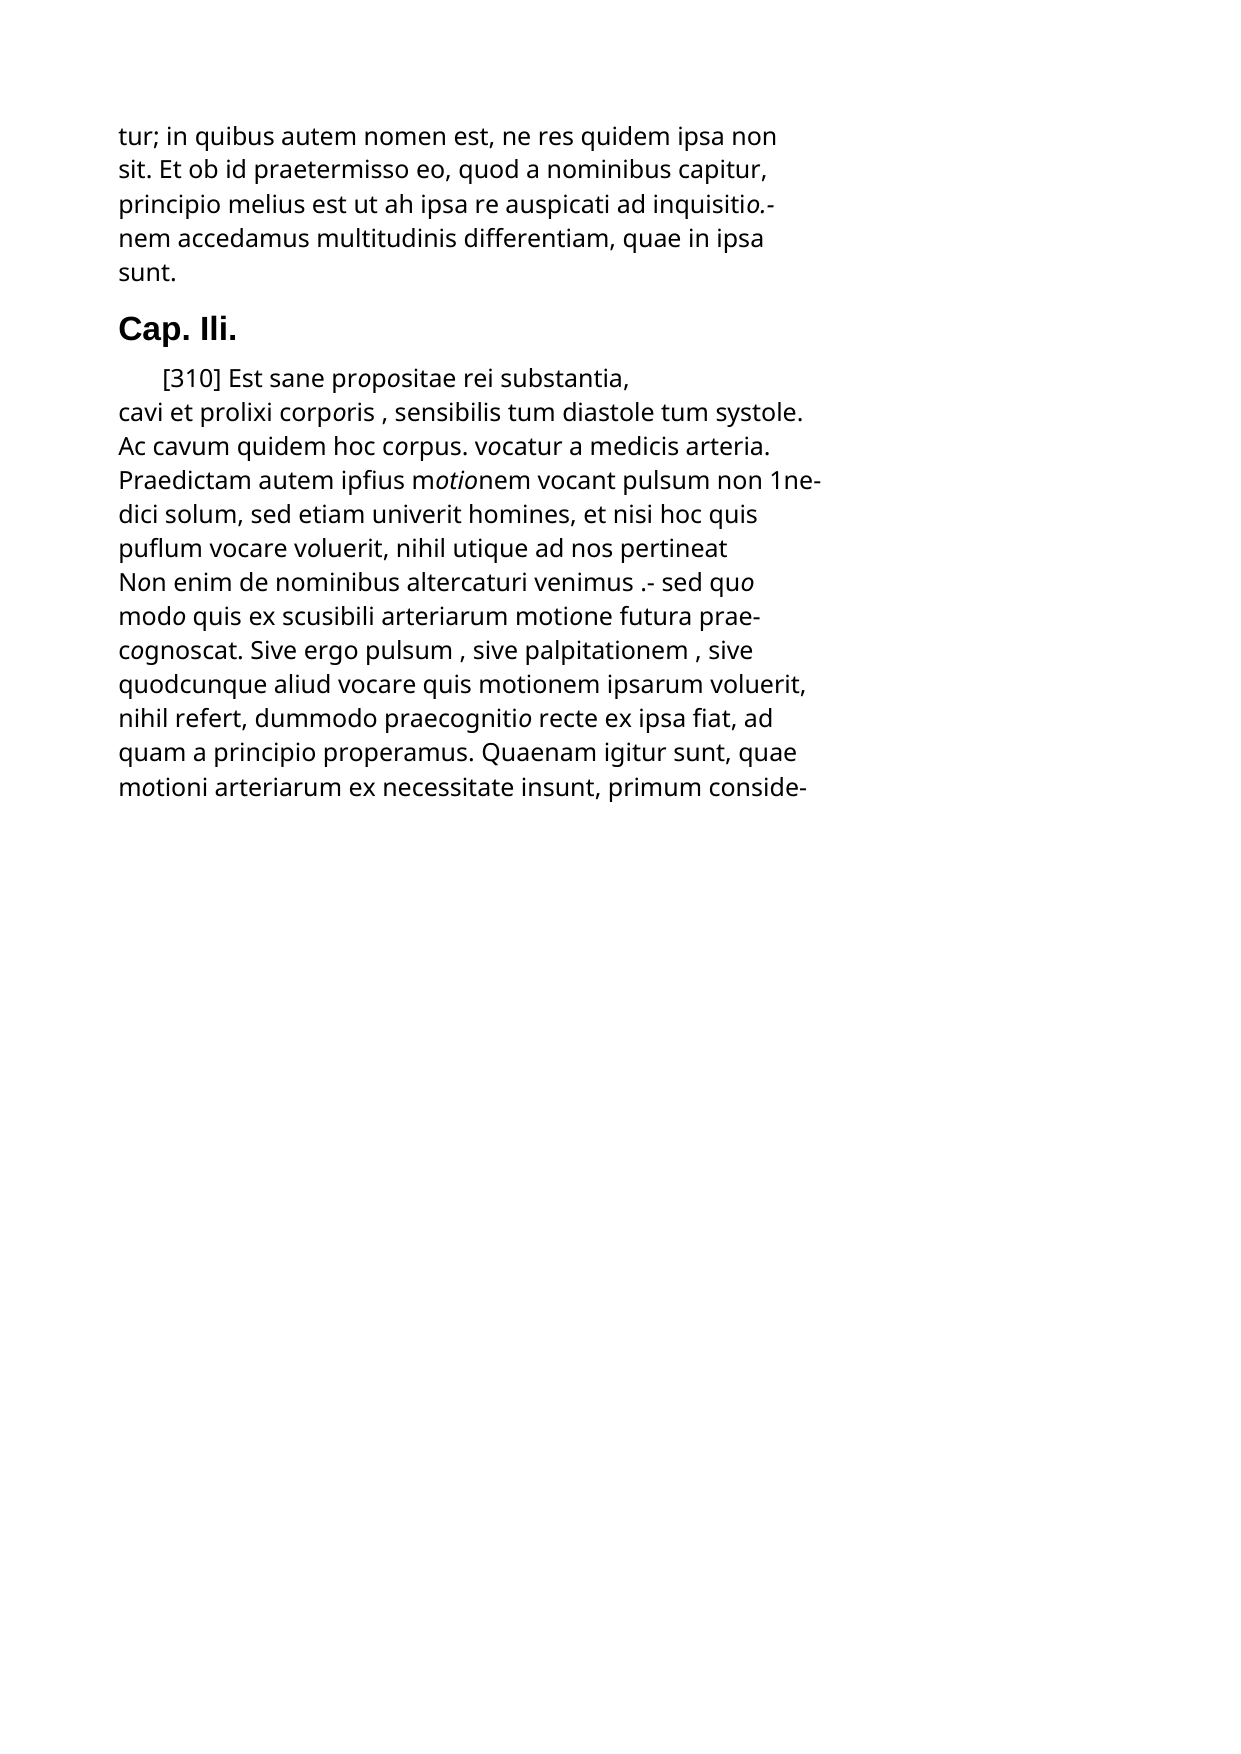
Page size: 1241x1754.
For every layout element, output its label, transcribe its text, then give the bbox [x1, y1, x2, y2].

text [310] Est sane propositae rei substantia, cavi et prolixi corporis , sensibilis tum diastole tum systole. Ac cavum quidem hoc corpus. vocatur a medicis arteria. Praedictam autem ipfius motionem vocant pulsum non 1ne- dici solum, sed etiam univerit homines, et nisi hoc quis puflum vocare voluerit, nihil utique ad nos pertineat Non enim de nominibus altercaturi venimus .- sed quo modo quis ex scusibili arteriarum motione futura prae- cognoscat. Sive ergo pulsum , sive palpitationem , sive quodcunque aliud vocare quis motionem ipsarum voluerit, nihil refert, dummodo praecognitio recte ex ipsa fiat, ad quam a principio properamus. Quaenam igitur sunt, quae motioni arteriarum ex necessitate insunt, primum conside- [118, 360, 1122, 803]
subtitle Cap. Ili. [118, 309, 1122, 348]
text tur; in quibus autem nomen est, ne res quidem ipsa non sit. Et ob id praetermisso eo, quod a nominibus capitur, principio melius est ut ah ipsa re auspicati ad inquisitio.- nem accedamus multitudinis differentiam, quae in ipsa sunt. [118, 118, 1122, 288]
